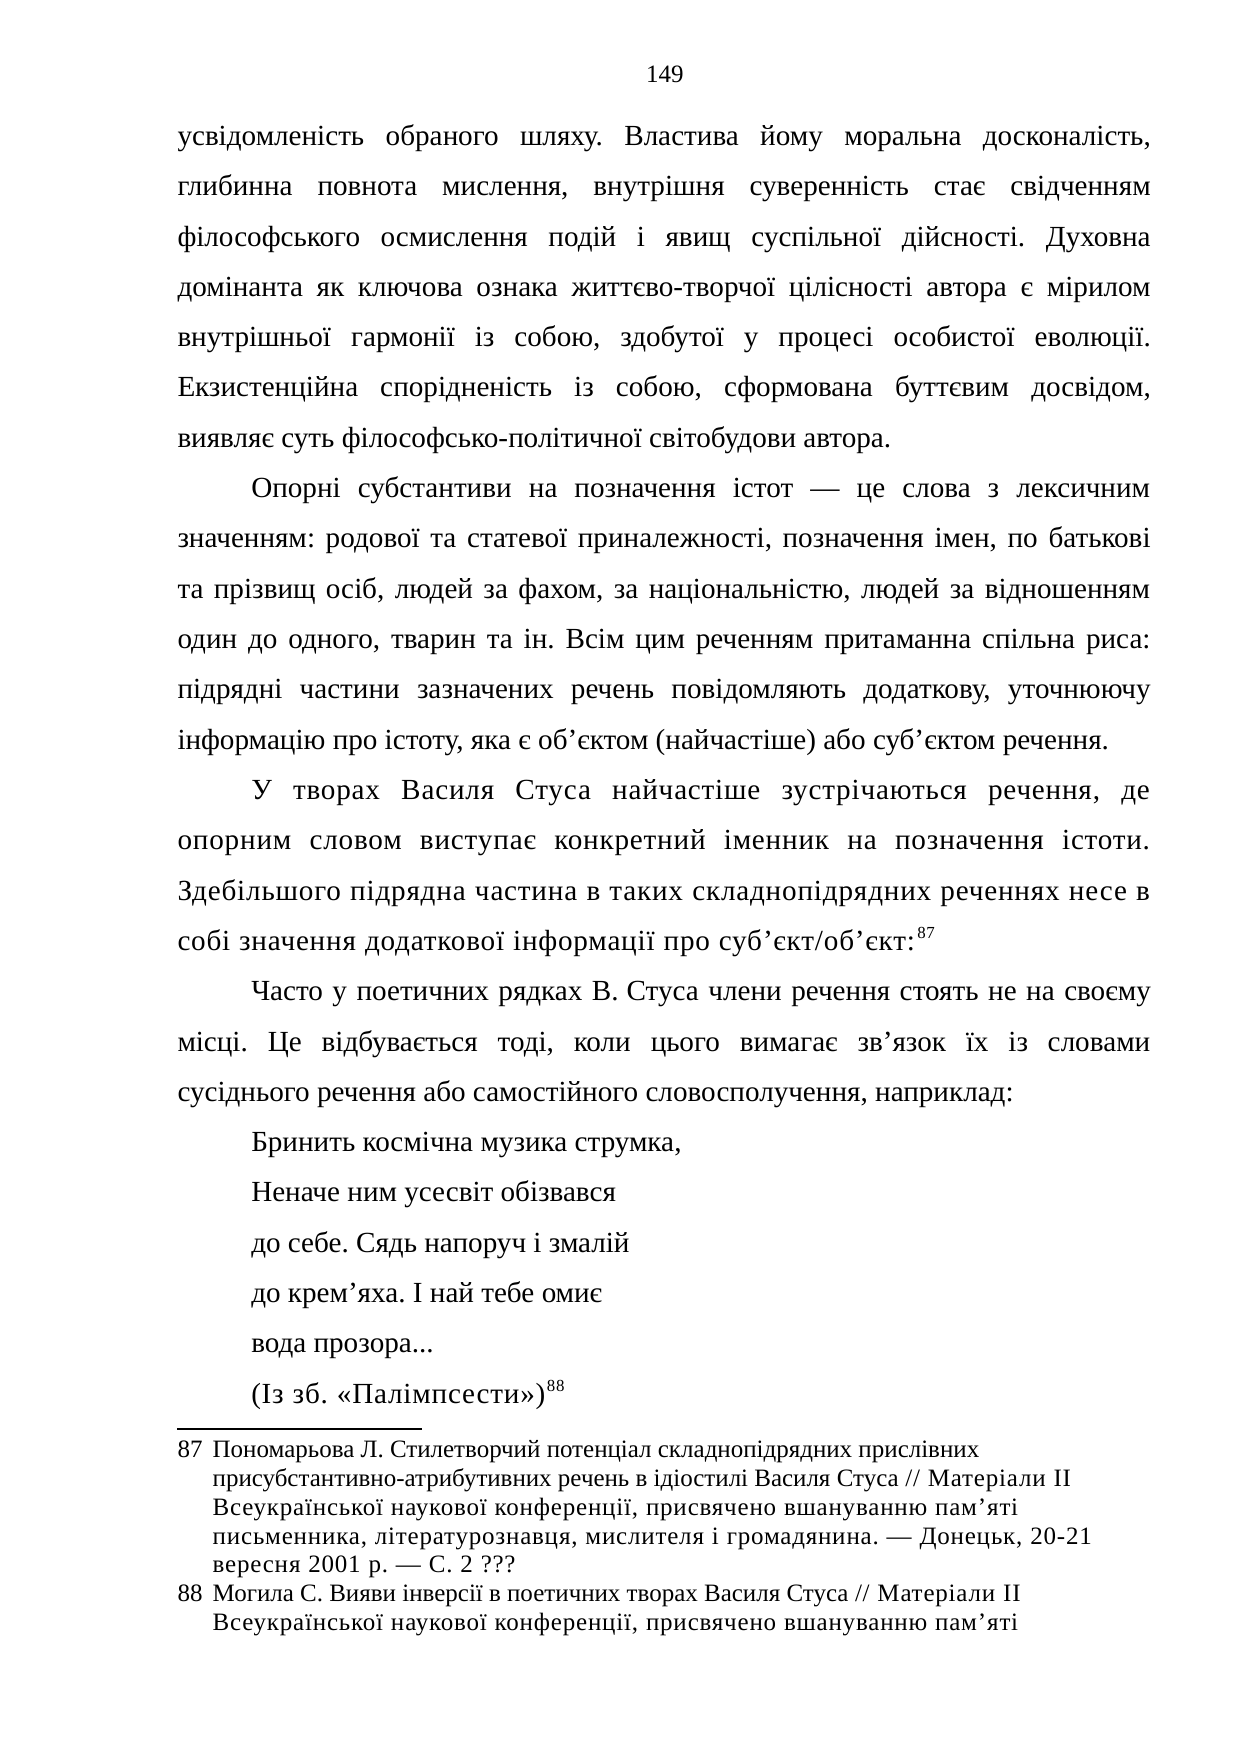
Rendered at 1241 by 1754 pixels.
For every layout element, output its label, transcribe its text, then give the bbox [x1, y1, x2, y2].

text (Із зб. «Палімпсести») [177, 1376, 1152, 1409]
text Неначе ним усесвіт обізвався [177, 1174, 1152, 1208]
text Опорні субстантиви на позначення істот — це слова з лексичним значенням: родової та статевої приналежності, позначення імен, по батькові та прізвищ осіб, людей за фахом, за національністю, людей за відношенням один до одного, тварин та ін. Всім цим реченням притаманна спільна риса: підрядні частини зазначених речень повідомляють додаткову, уточнюючу інформацію про істоту, яка є об’єктом (найчастіше) або суб’єктом речення. [177, 470, 1152, 755]
text усвідомленість обраного шляху. Властива йому моральна досконалість, глибинна повнота мислення, внутрішня суверенність стає свідченням філософського осмислення подій і явищ суспільної дійсності. Духовна домінанта як ключова ознака життєво-творчої цілісності автора є мірилом внутрішньої гармонії із собою, здобутої у процесі особистої еволюції. Екзистенційна спорідненість із собою, сформована буттєвим досвідом, виявляє суть філософсько-політичної світобудови автора. [177, 118, 1152, 453]
text Пономарьова Л. Стилетворчий потенціал складнопідрядних прислівних присубстантивно-атрибутивних речень в ідіостилі Василя Стуса // Матеріали ІІ Всеукраїнської наукової конференції, присвячено вшануванню пам’яті письменника, літературознавця, мислителя і громадянина. — Донецьк, 20-21 вересня 2001 р. — С. 2 ??? [177, 1434, 1152, 1578]
text Часто у поетичних рядках В. Стуса члени речення стоять не на своєму місці. Це відбувається тоді, коли цього вимагає зв’язок їх із словами сусіднього речення або самостійного словосполучення, наприклад: [177, 973, 1152, 1107]
text до себе. Сядь напоруч і змалій [177, 1225, 1152, 1258]
text У творах Василя Стуса найчастіше зустрічаються речення, де опорним словом виступає конкретний іменник на позначення істоти. Здебільшого підрядна частина в таких складнопідрядних реченнях несе в собі значення додаткової інформації про суб’єкт/об’єкт: [177, 772, 1152, 957]
text до крем’яха. І най тебе омиє [177, 1275, 1152, 1309]
text вода прозора... [177, 1326, 1152, 1359]
text Бринить космічна музика струмка, [177, 1124, 1152, 1158]
text Могила С. Вияви інверсії в поетичних творах Василя Стуса // Матеріали ІІ Всеукраїнської наукової конференції, присвячено вшануванню пам’яті [177, 1578, 1152, 1636]
